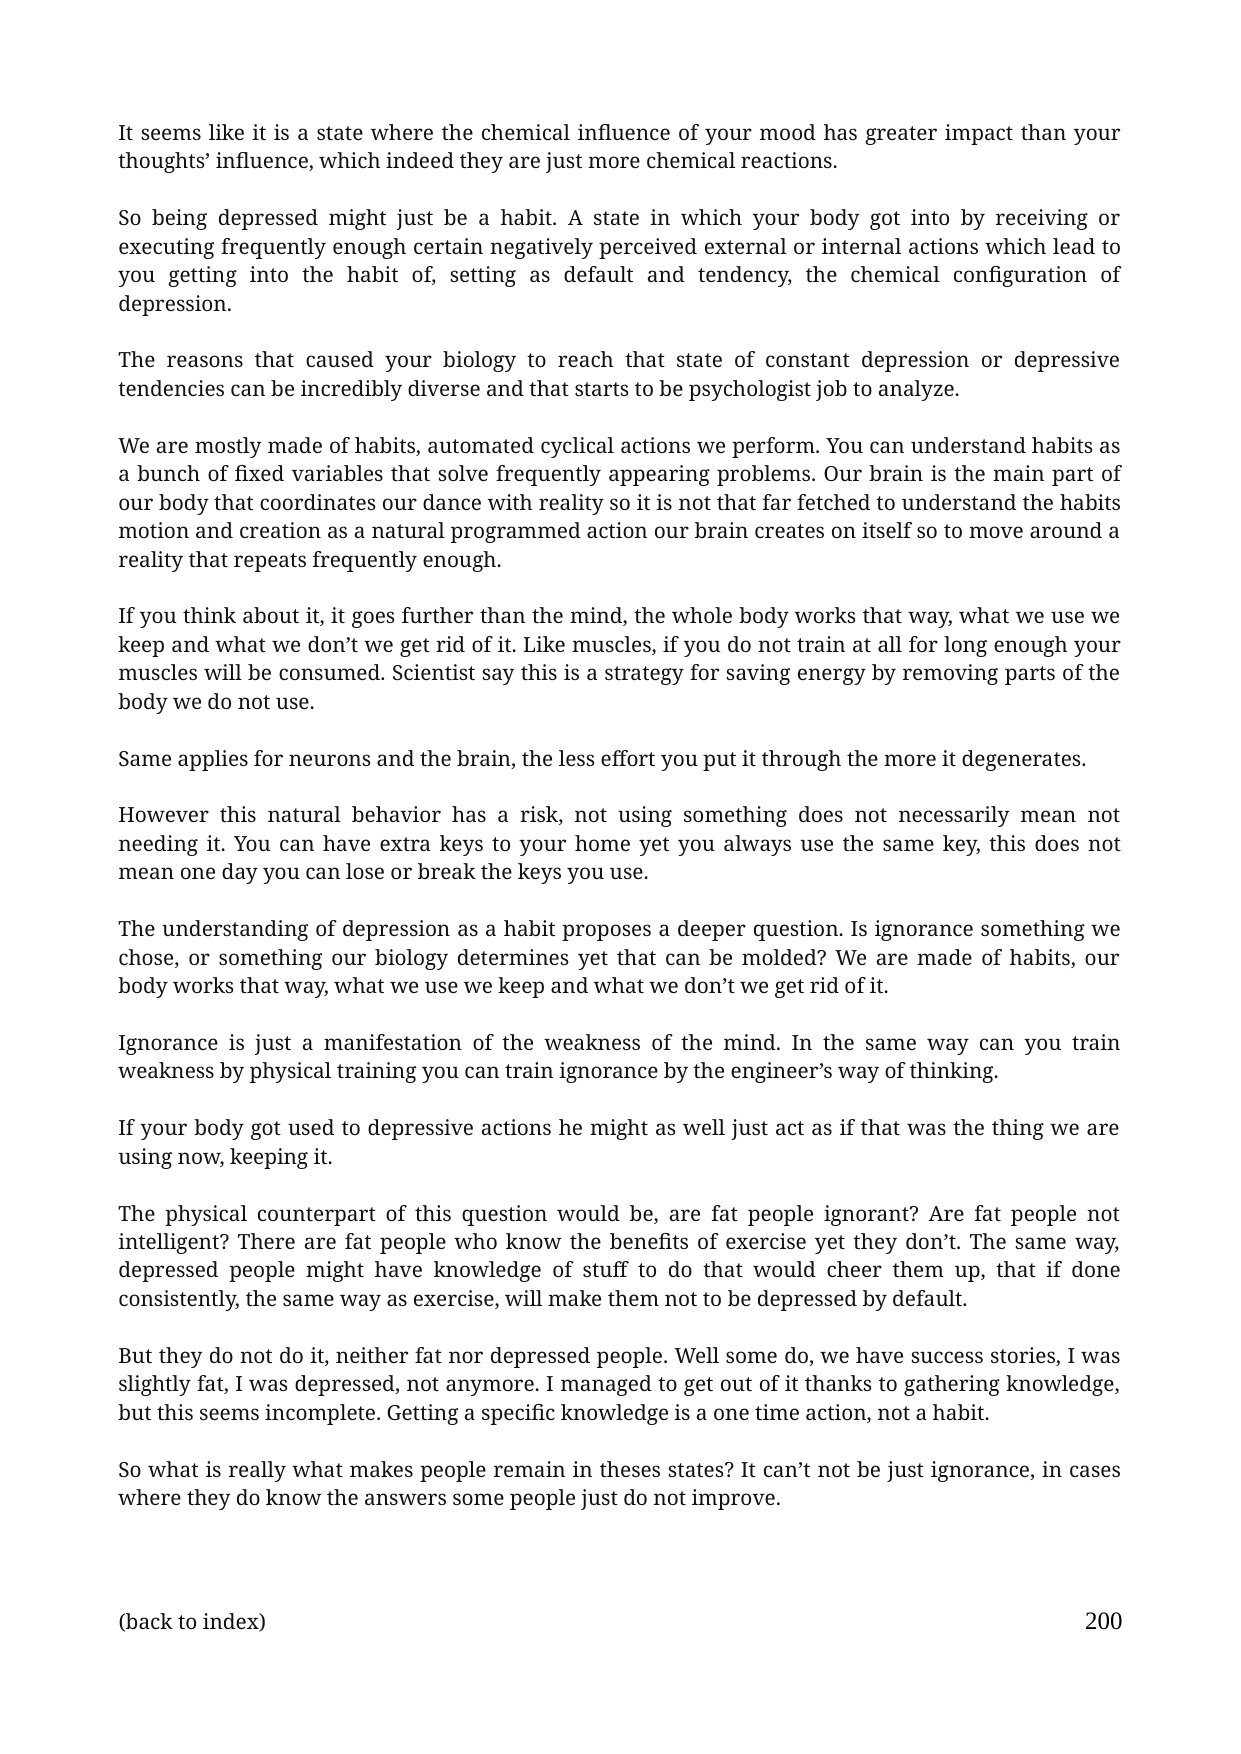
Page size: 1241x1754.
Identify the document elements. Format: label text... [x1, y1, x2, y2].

text If your body got used to depressive actions he might as well just act as if that was the thing we are using now, keeping it. [118, 1113, 1122, 1170]
text If you think about it, it goes further than the mind, the whole body works that way, what we use we keep and what we don’t we get rid of it. Like muscles, if you do not train at all for long enough your muscles will be consumed. Scientist say this is a strategy for saving energy by removing parts of the body we do not use. [118, 602, 1122, 715]
text It seems like it is a state where the chemical influence of your mood has greater impact than your thoughts’ influence, which indeed they are just more chemical reactions. [118, 118, 1122, 175]
text However this natural behavior has a risk, not using something does not necessarily mean not needing it. You can have extra keys to your home yet you always use the same key, this does not mean one day you can lose or break the keys you use. [118, 801, 1122, 886]
text Same applies for neurons and the brain, the less effort you put it through the more it degenerates. [118, 744, 1122, 772]
text The understanding of depression as a habit proposes a deeper question. Is ignorance something we chose, or something our biology determines yet that can be molded? We are made of habits, our body works that way, what we use we keep and what we don’t we get rid of it. [118, 914, 1122, 1000]
text We are mostly made of habits, automated cyclical actions we perform. You can understand habits as a bunch of fixed variables that solve frequently appearing problems. Our brain is the main part of our body that coordinates our dance with reality so it is not that far fetched to understand the habits motion and creation as a natural programmed action our brain creates on itself so to move around a reality that repeats frequently enough. [118, 431, 1122, 573]
text The reasons that caused your biology to reach that state of constant depression or depressive tendencies can be incredibly diverse and that starts to be psychologist job to analyze. [118, 346, 1122, 402]
text But they do not do it, neither fat nor depressed people. Well some do, we have success stories, I was slightly fat, I was depressed, not anymore. I managed to get out of it thanks to gathering knowledge, but this seems incomplete. Getting a specific knowledge is a one time action, not a habit. [118, 1341, 1122, 1426]
text So being depressed might just be a habit. A state in which your body got into by receiving or executing frequently enough certain negatively perceived external or internal actions which lead to you getting into the habit of, setting as default and tendency, the chemical configuration of depression. [118, 203, 1122, 317]
text So what is really what makes people remain in theses states? It can’t not be just ignorance, in cases where they do know the answers some people just do not improve. [118, 1455, 1122, 1512]
text The physical counterpart of this question would be, are fat people ignorant? Are fat people not intelligent? There are fat people who know the benefits of exercise yet they don’t. The same way, depressed people might have knowledge of stuff to do that would cheer them up, that if done consistently, the same way as exercise, will make them not to be depressed by default. [118, 1199, 1122, 1312]
text Ignorance is just a manifestation of the weakness of the mind. In the same way can you train weakness by physical training you can train ignorance by the engineer’s way of thinking. [118, 1028, 1122, 1085]
